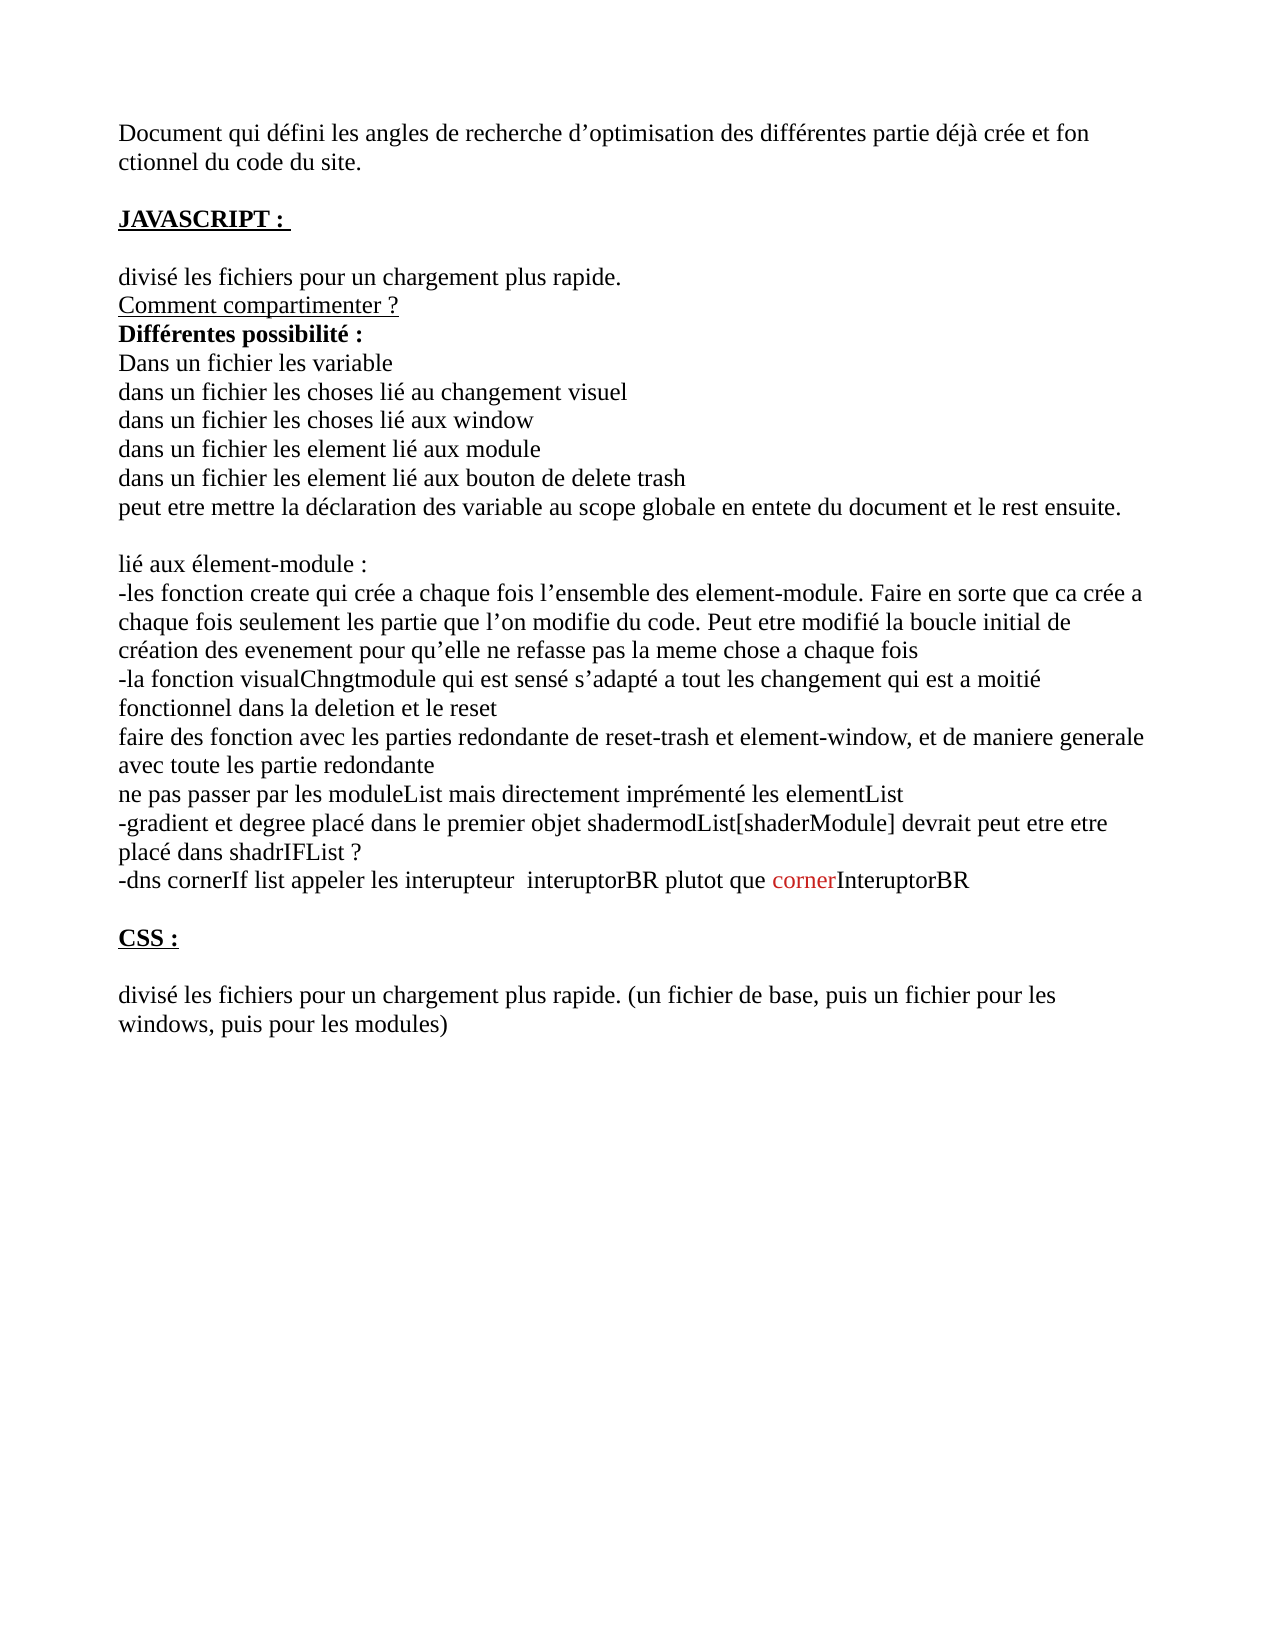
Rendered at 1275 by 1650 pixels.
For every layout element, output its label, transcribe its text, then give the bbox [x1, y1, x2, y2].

text Différentes possibilité : [118, 319, 1157, 348]
text Comment compartimenter ? [118, 291, 1157, 319]
text -dns cornerIf list appeler les interupteur interuptorBR plutot que cornerInteruptorBR [118, 866, 1157, 894]
text peut etre mettre la déclaration des variable au scope globale en entete du document et le rest ensuite. [118, 492, 1157, 521]
text dans un fichier les element lié aux module [118, 434, 1157, 463]
text divisé les fichiers pour un chargement plus rapide. (un fichier de base, puis un fichier pour les windows, puis pour les modules) [118, 981, 1157, 1038]
text -les fonction create qui crée a chaque fois l’ensemble des element-module. Faire en sorte que ca crée a chaque fois seulement les partie que l’on modifie du code. Peut etre modifié la boucle initial de création des evenement pour qu’elle ne refasse pas la meme chose a chaque fois [118, 578, 1157, 664]
text CSS : [118, 923, 1157, 952]
text -gradient et degree placé dans le premier objet shadermodList[shaderModule] devrait peut etre etre placé dans shadrIFList ? [118, 808, 1157, 866]
text Document qui défini les angles de recherche d’optimisation des différentes partie déjà crée et fon ctionnel du code du site. [118, 118, 1157, 176]
text dans un fichier les element lié aux bouton de delete trash [118, 463, 1157, 492]
text dans un fichier les choses lié au changement visuel [118, 377, 1157, 406]
text dans un fichier les choses lié aux window [118, 406, 1157, 434]
text lié aux élement-module : [118, 549, 1157, 578]
text Dans un fichier les variable [118, 348, 1157, 377]
text -la fonction visualChngtmodule qui est sensé s’adapté a tout les changement qui est a moitié fonctionnel dans la deletion et le reset [118, 664, 1157, 722]
text JAVASCRIPT : [118, 204, 1157, 233]
text faire des fonction avec les parties redondante de reset-trash et element-window, et de maniere generale avec toute les partie redondante [118, 722, 1157, 779]
text ne pas passer par les moduleList mais directement imprémenté les elementList [118, 779, 1157, 808]
text divisé les fichiers pour un chargement plus rapide. [118, 262, 1157, 291]
